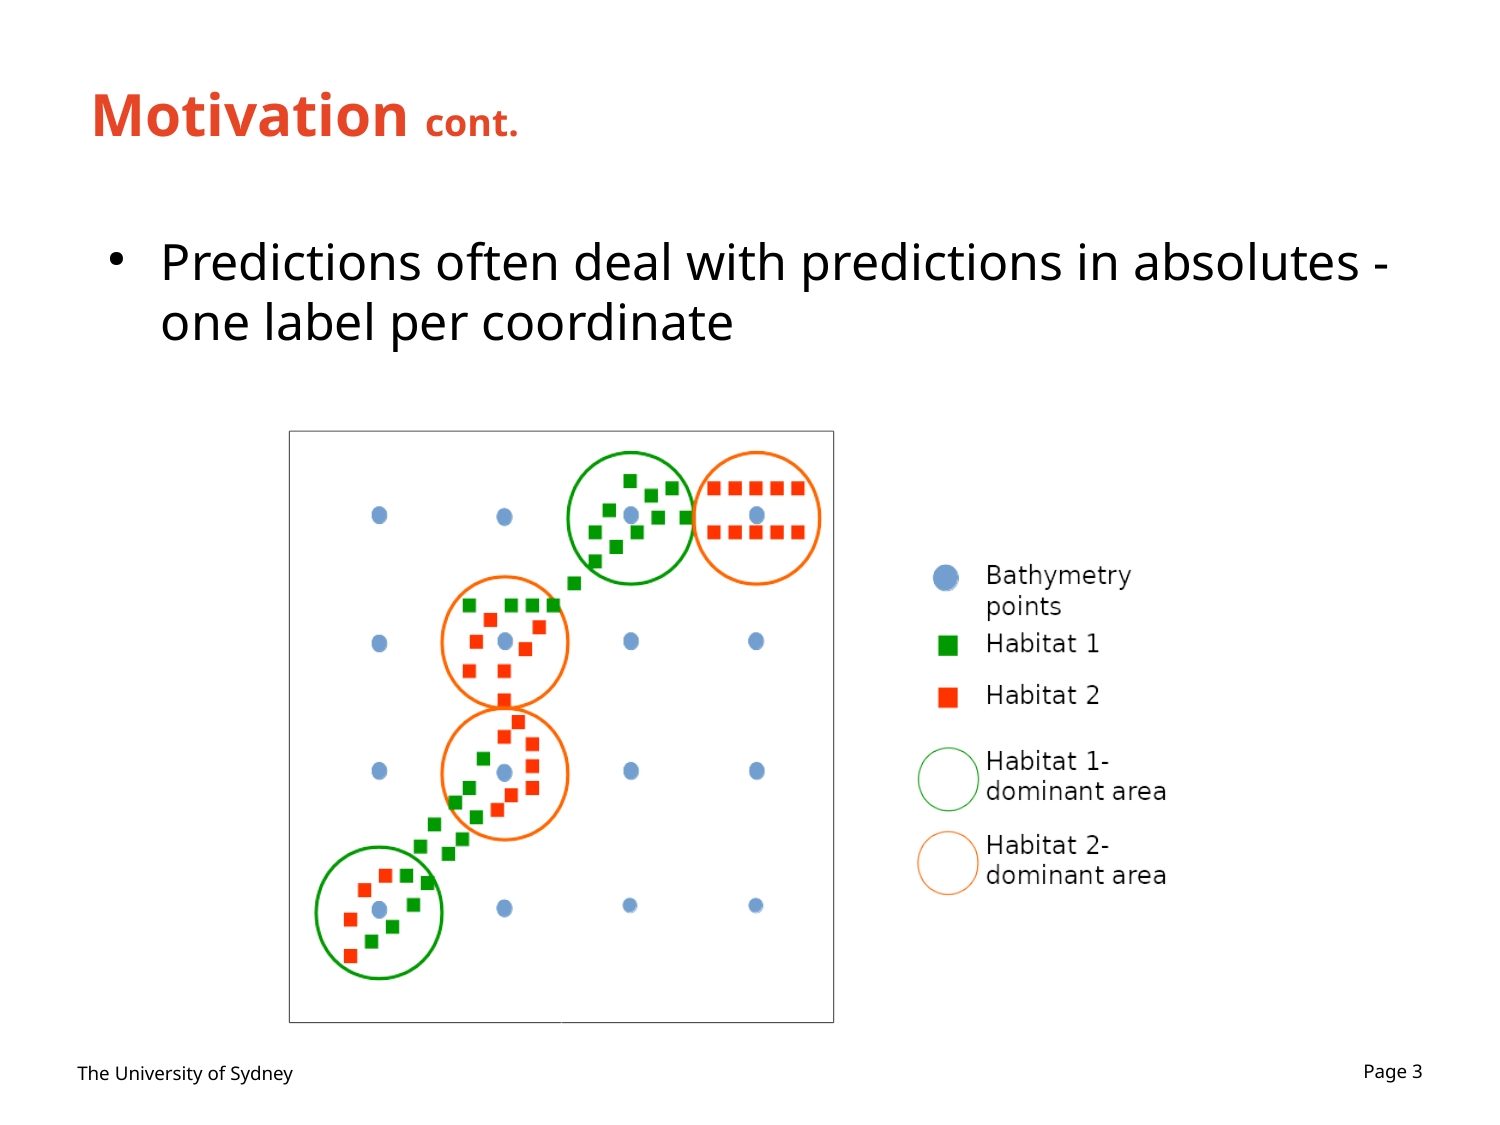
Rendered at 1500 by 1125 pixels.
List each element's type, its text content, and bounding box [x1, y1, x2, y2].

list Predictions often deal with predictions in absolutes - one label per coordinate [75, 222, 1425, 426]
title Motivation cont. [75, 19, 1425, 207]
picture [248, 379, 1223, 1069]
